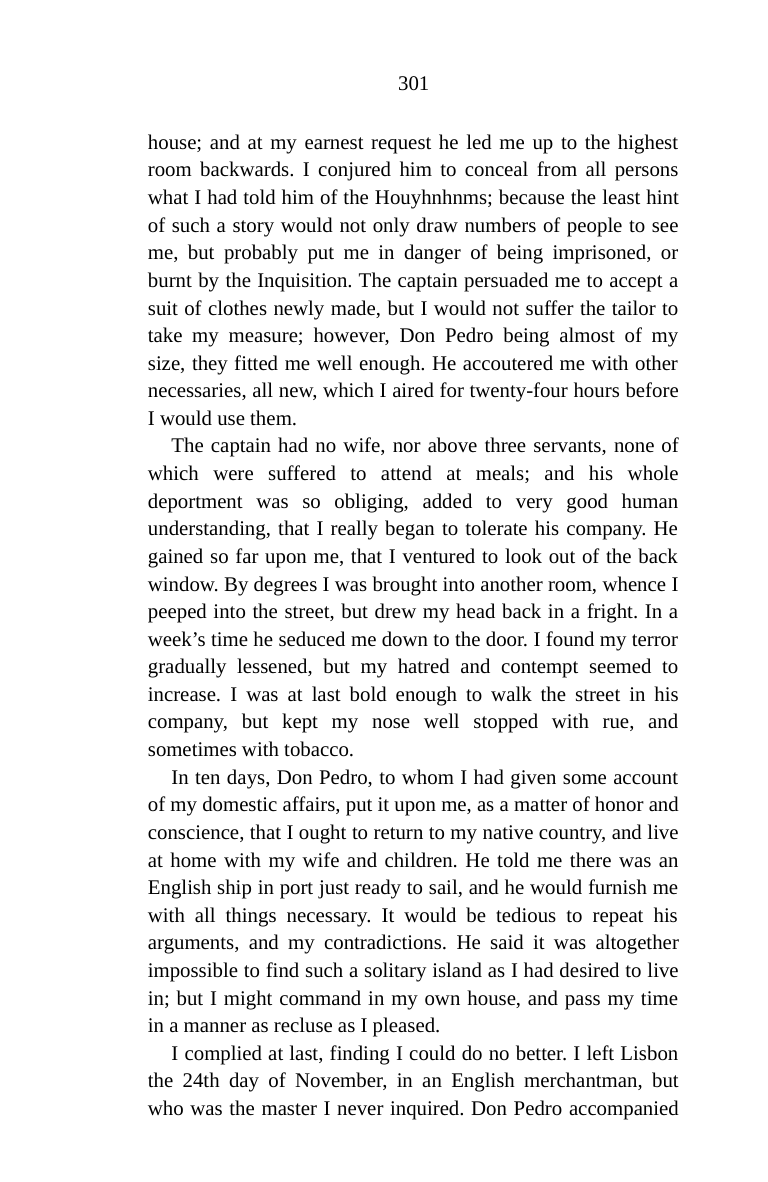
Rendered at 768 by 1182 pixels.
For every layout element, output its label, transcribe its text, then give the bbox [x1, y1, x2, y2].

text In ten days, Don Pedro, to whom I had given some account of my domestic affairs, put it upon me, as a matter of honor and conscience, that I ought to return to my native country, and live at home with my wife and children. He told me there was an English ship in port just ready to sail, and he would furnish me with all things necessary. It would be tedious to repeat his arguments, and my contradictions. He said it was altogether impossible to find such a solitary island as I had desired to live in; but I might command in my own house, and pass my time in a manner as recluse as I pleased. [148, 765, 679, 1037]
text house; and at my earnest request he led me up to the highest room backwards. I conjured him to conceal from all persons what I had told him of the Houyhnhnms; because the least hint of such a story would not only draw numbers of people to see me, but probably put me in danger of being imprisoned, or burnt by the Inquisition. The captain persuaded me to accept a suit of clothes newly made, but I would not suffer the tailor to take my measure; however, Don Pedro being almost of my size, they fitted me well enough. He accoutered me with other necessaries, all new, which I aired for twenty-four hours before I would use them. [148, 130, 679, 430]
text I complied at last, finding I could do no better. I left Lisbon the 24th day of November, in an English merchantman, but who was the master I never inquired. Don Pedro accompanied [148, 1041, 679, 1120]
text The captain had no wife, nor above three servants, none of which were suffered to attend at meals; and his whole deportment was so obliging, added to very good human understanding, that I really began to tolerate his company. He gained so far upon me, that I ventured to look out of the back window. By degrees I was brought into another room, whence I peeped into the street, but drew my head back in a fright. In a week’s time he seduced me down to the door. I found my terror gradually lessened, but my hatred and contempt seemed to increase. I was at last bold enough to walk the street in his company, but kept my nose well stopped with rue, and sometimes with tobacco. [148, 433, 679, 761]
